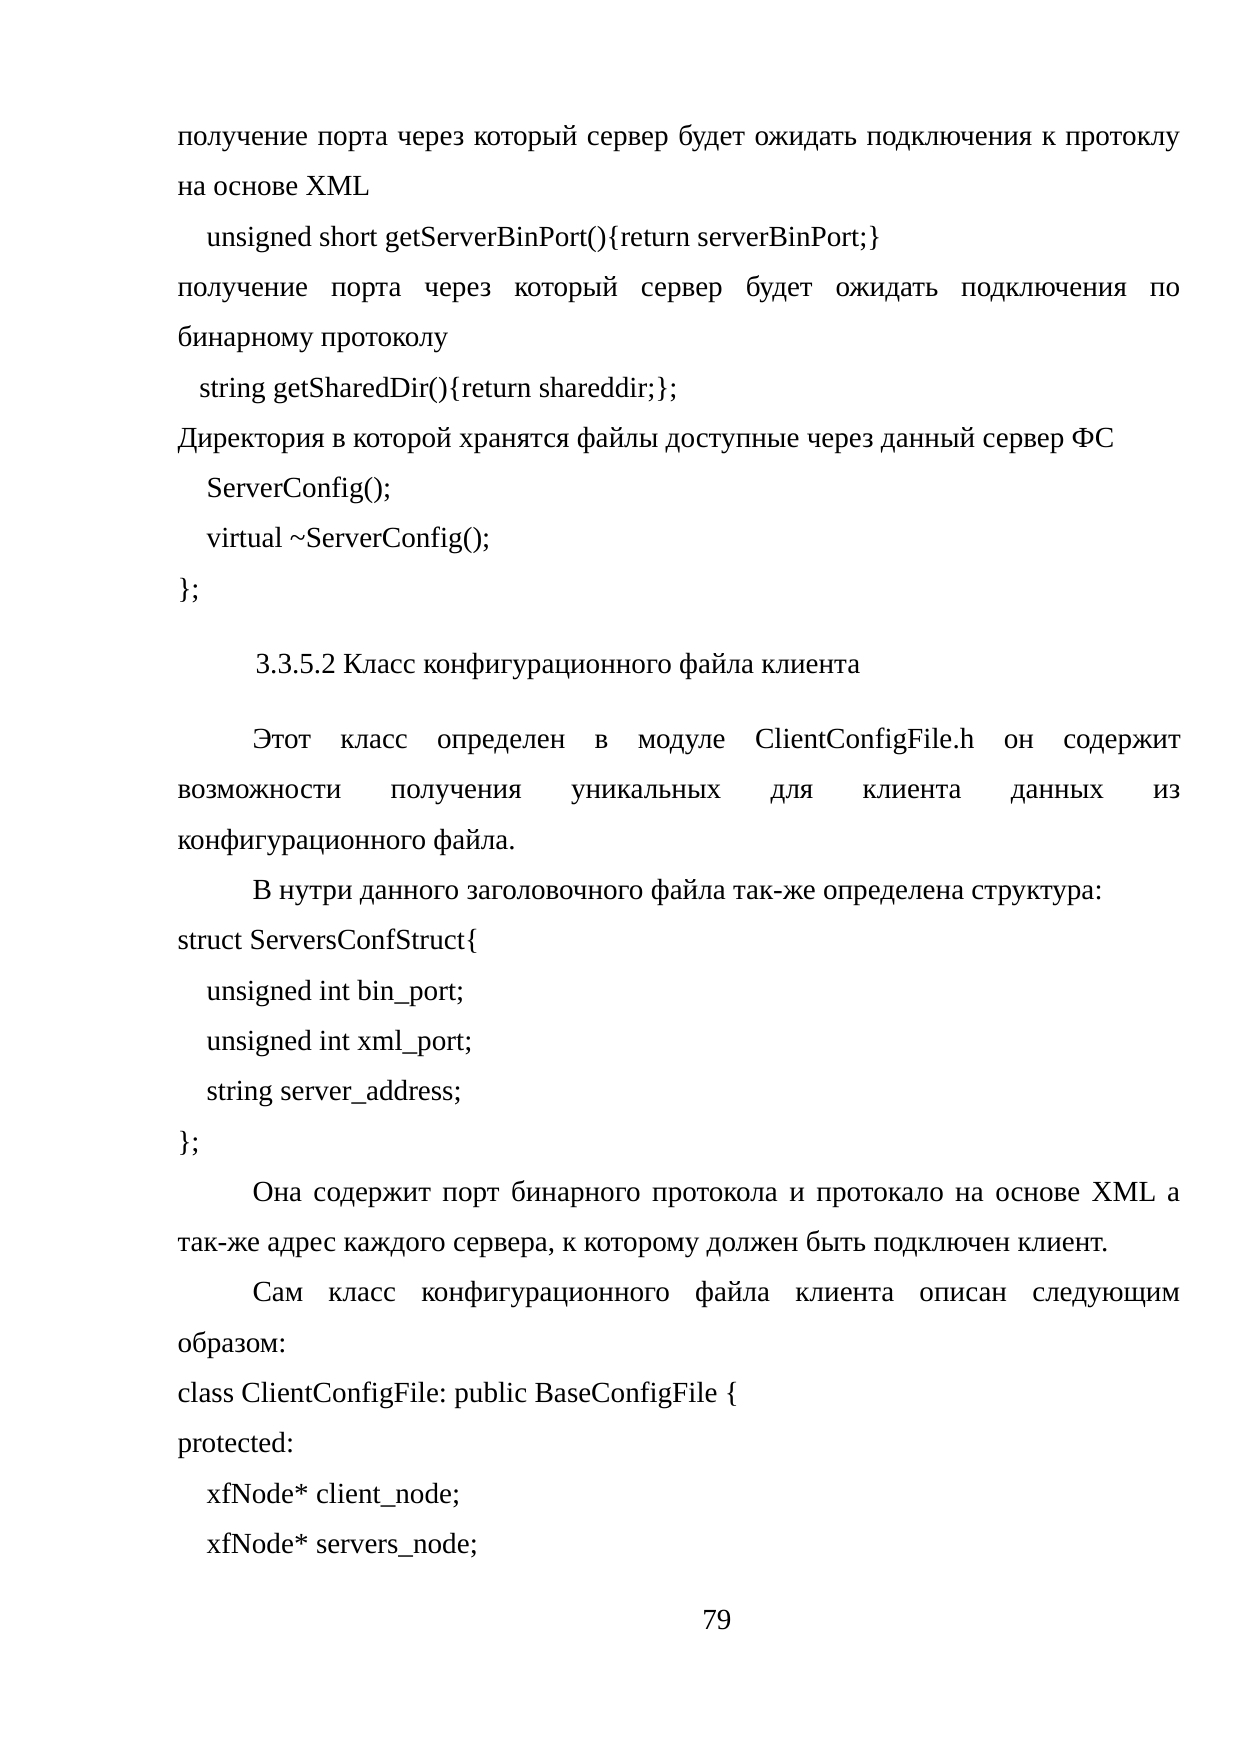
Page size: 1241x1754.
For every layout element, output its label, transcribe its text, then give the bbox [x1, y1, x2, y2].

text Директория в которой хранятся файлы доступные через данный сервер ФС [177, 420, 1181, 453]
text Она содержит порт бинарного протокола и протокало на основе XML а так-же адрес каждого сервера, к которому должен быть подключен клиент. [177, 1174, 1181, 1258]
text Сам класс конфигурационного файла клиента описан следующим образом: [177, 1274, 1181, 1358]
text virtual ~ServerConfig(); [177, 521, 1181, 554]
text получение порта через который сервер будет ожидать подключения по бинарному протоколу [177, 269, 1181, 353]
text struct ServersConfStruct{ [177, 922, 1181, 956]
text unsigned short getServerBinPort(){return serverBinPort;} [177, 219, 1181, 252]
text string getSharedDir(){return shareddir;}; [177, 370, 1181, 403]
text unsigned int bin_port; [177, 973, 1181, 1006]
text xfNode* servers_node; [177, 1526, 1181, 1560]
text }; [177, 571, 1181, 604]
subtitle Класс конфигурационного файла клиента [248, 646, 1181, 679]
text string server_address; [177, 1073, 1181, 1107]
text unsigned int xml_port; [177, 1023, 1181, 1057]
text class ClientConfigFile: public BaseConfigFile { [177, 1375, 1181, 1409]
text Этот класс определен в модуле ClientConfigFile.h он содержит возможности получения уникальных для клиента данных из конфигурационного файла. [177, 721, 1181, 855]
text xfNode* client_node; [177, 1476, 1181, 1509]
text ServerConfig(); [177, 470, 1181, 504]
text }; [177, 1124, 1181, 1157]
text protected: [177, 1426, 1181, 1459]
text получение порта через который сервер будет ожидать подключения к протоклу на основе XML [177, 118, 1181, 202]
text В нутри данного заголовочного файла так-же определена структура: [177, 872, 1181, 906]
